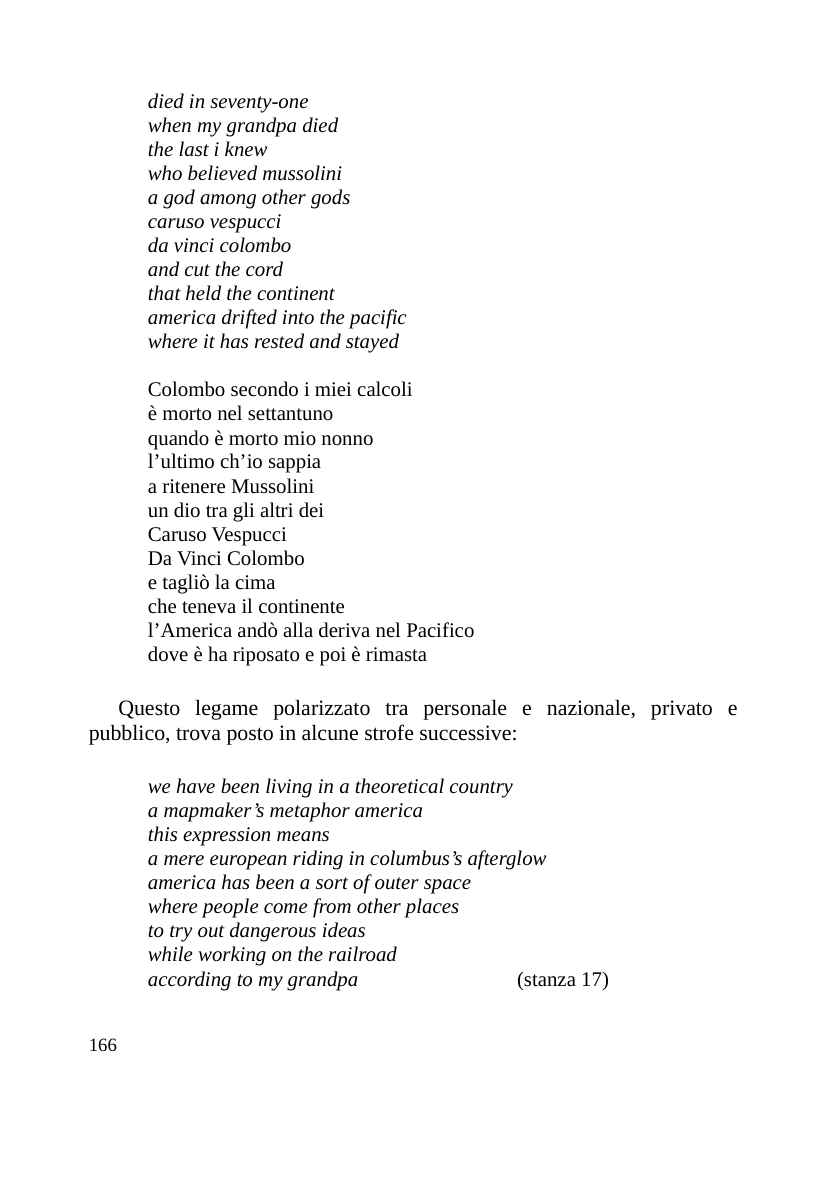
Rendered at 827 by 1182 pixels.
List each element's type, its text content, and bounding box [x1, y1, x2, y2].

text died in seventy-one [148, 88, 709, 113]
text when my grandpa died [148, 113, 709, 137]
text a ritenere Mussolini [148, 473, 709, 498]
text where it has rested and stayed [148, 329, 709, 353]
text Colombo secondo i miei calcoli [148, 377, 709, 401]
text caruso vespucci [148, 209, 709, 233]
text we have been living in a theoretical country [148, 774, 709, 798]
text Da Vinci Colombo [148, 546, 709, 570]
text che teneva il continente [148, 594, 709, 618]
text a god among other gods [148, 185, 709, 209]
text according to my grandpa (stanza 17) [148, 966, 709, 991]
text this expression means [148, 822, 709, 846]
text the last i knew [148, 137, 709, 161]
text where people come from other places [148, 894, 709, 918]
text e tagliò la cima [148, 570, 709, 594]
text l’ultimo ch’io sappia [148, 449, 709, 473]
text while working on the railroad [148, 942, 709, 966]
text è morto nel settantuno [148, 401, 709, 425]
text quando è morto mio nonno [148, 425, 709, 449]
text america has been a sort of outer space [148, 870, 709, 894]
text l’America andò alla deriva nel Pacifico [148, 618, 709, 642]
text to try out dangerous ideas [148, 918, 709, 942]
text a mapmaker’s metaphor america [148, 798, 709, 822]
text that held the continent [148, 281, 709, 305]
text who believed mussolini [148, 161, 709, 185]
text dove è ha riposato e poi è rimasta [148, 642, 709, 666]
text a mere european riding in columbus’s afterglow [148, 846, 709, 870]
text america drifted into the pacific [148, 305, 709, 329]
text Questo legame polarizzato tra personale e nazionale, privato e pubblico, trova posto in alcune strofe successive: [88, 695, 738, 745]
text un dio tra gli altri dei [148, 498, 709, 522]
text da vinci colombo [148, 233, 709, 257]
text Caruso Vespucci [148, 522, 709, 546]
text and cut the cord [148, 257, 709, 281]
